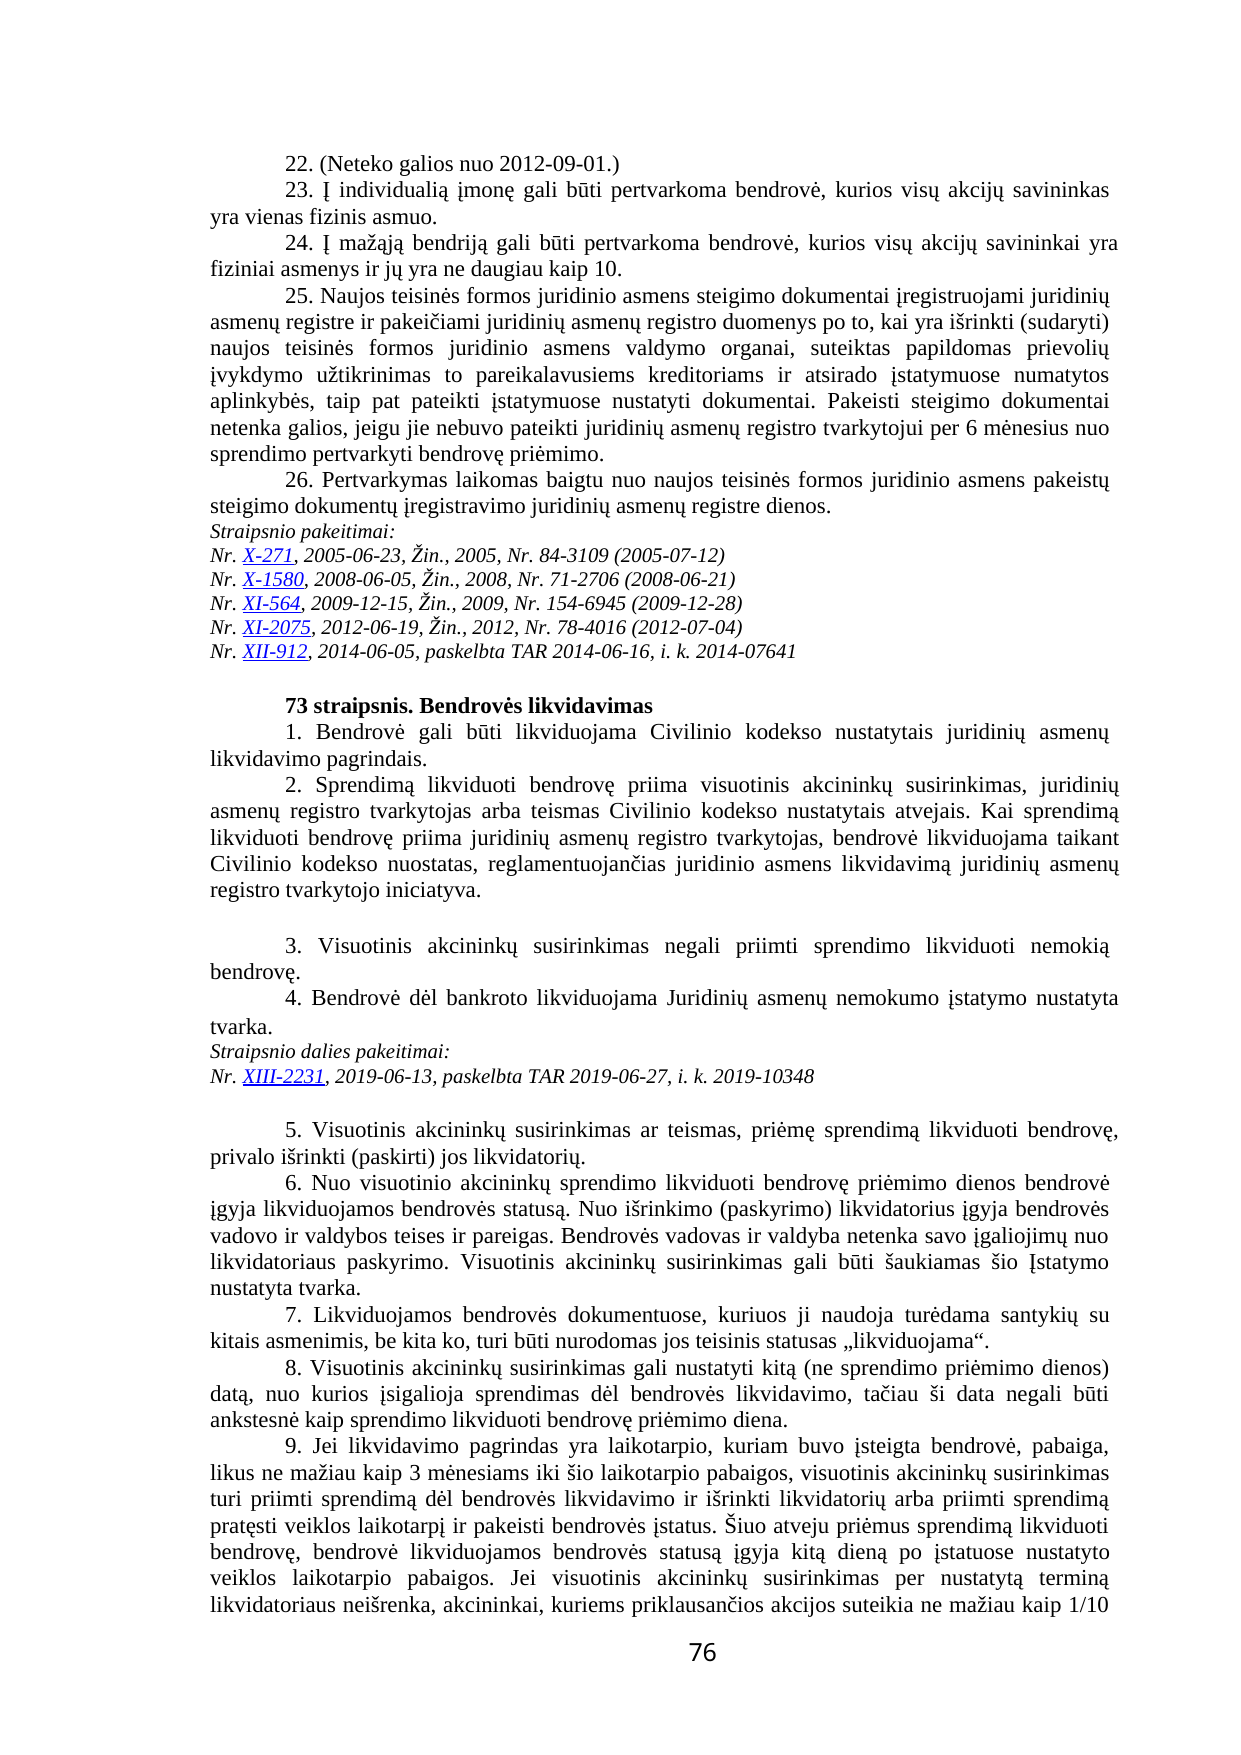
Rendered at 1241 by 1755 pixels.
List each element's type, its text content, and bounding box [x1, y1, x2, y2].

text 25. Naujos teisinės formos juridinio asmens steigimo dokumentai įregistruojami juridinių asmenų registre ir pakeičiami juridinių asmenų registro duomenys po to, kai yra išrinkti (sudaryti) naujos teisinės formos juridinio asmens valdymo organai, suteiktas papildomas prievolių įvykdymo užtikrinimas to pareikalavusiems kreditoriams ir atsirado įstatymuose numatytos aplinkybės, taip pat pateikti įstatymuose nustatyti dokumentai. Pakeisti steigimo dokumentai netenka galios, jeigu jie nebuvo pateikti juridinių asmenų registro tvarkytojui per 6 mėnesius nuo sprendimo pertvarkyti bendrovę priėmimo. [210, 282, 1111, 466]
text Nr. X-271, 2005-06-23, Žin., 2005, Nr. 84-3109 (2005-07-12) [210, 543, 1111, 567]
text Nr. XIII-2231, 2019-06-13, paskelbta TAR 2019-06-27, i. k. 2019-10348 [210, 1063, 1120, 1088]
text 7. Likviduojamos bendrovės dokumentuose, kuriuos ji naudoja turėdama santykių su kitais asmenimis, be kita ko, turi būti nurodomas jos teisinis statusas „likviduojama“. [210, 1301, 1111, 1353]
text 24. Į mažąją bendriją gali būti pertvarkoma bendrovė, kurios visų akcijų savininkai yra fiziniai asmenys ir jų yra ne daugiau kaip 10. [210, 229, 1120, 282]
text 6. Nuo visuotinio akcininkų sprendimo likviduoti bendrovę priėmimo dienos bendrovė įgyja likviduojamos bendrovės statusą. Nuo išrinkimo (paskyrimo) likvidatorius įgyja bendrovės vadovo ir valdybos teises ir pareigas. Bendrovės vadovas ir valdyba netenka savo įgaliojimų nuo likvidatoriaus paskyrimo. Visuotinis akcininkų susirinkimas gali būti šaukiamas šio Įstatymo nustatyta tvarka. [210, 1169, 1111, 1301]
text 4. Bendrovė dėl bankroto likviduojama Juridinių asmenų nemokumo įstatymo nustatyta tvarka. [210, 984, 1120, 1039]
text Straipsnio pakeitimai: [210, 519, 1111, 543]
text 26. Pertvarkymas laikomas baigtu nuo naujos teisinės formos juridinio asmens pakeistų steigimo dokumentų įregistravimo juridinių asmenų registre dienos. [210, 466, 1111, 519]
text 9. Jei likvidavimo pagrindas yra laikotarpio, kuriam buvo įsteigta bendrovė, pabaiga, likus ne mažiau kaip 3 mėnesiams iki šio laikotarpio pabaigos, visuotinis akcininkų susirinkimas turi priimti sprendimą dėl bendrovės likvidavimo ir išrinkti likvidatorių arba priimti sprendimą pratęsti veiklos laikotarpį ir pakeisti bendrovės įstatus. Šiuo atveju priėmus sprendimą likviduoti bendrovę, bendrovė likviduojamos bendrovės statusą įgyja kitą dieną po įstatuose nustatyto veiklos laikotarpio pabaigos. Jei visuotinis akcininkų susirinkimas per nustatytą terminą likvidatoriaus neišrenka, akcininkai, kuriems priklausančios akcijos suteikia ne mažiau kaip 1/10 [210, 1433, 1111, 1617]
text 8. Visuotinis akcininkų susirinkimas gali nustatyti kitą (ne sprendimo priėmimo dienos) datą, nuo kurios įsigalioja sprendimas dėl bendrovės likvidavimo, tačiau ši data negali būti ankstesnė kaip sprendimo likviduoti bendrovę priėmimo diena. [210, 1353, 1111, 1433]
text 73 straipsnis. Bendrovės likvidavimas [210, 692, 1111, 718]
text Straipsnio dalies pakeitimai: [210, 1039, 1120, 1063]
text 23. Į individualią įmonę gali būti pertvarkoma bendrovė, kurios visų akcijų savininkas yra vienas fizinis asmuo. [210, 176, 1111, 229]
text Nr. XI-2075, 2012-06-19, Žin., 2012, Nr. 78-4016 (2012-07-04) [210, 615, 1120, 639]
text 2. Sprendimą likviduoti bendrovę priima visuotinis akcininkų susirinkimas, juridinių asmenų registro tvarkytojas arba teismas Civilinio kodekso nustatytais atvejais. Kai sprendimą likviduoti bendrovę priima juridinių asmenų registro tvarkytojas, bendrovė likviduojama taikant Civilinio kodekso nuostatas, reglamentuojančias juridinio asmens likvidavimą juridinių asmenų registro tvarkytojo iniciatyva. [210, 771, 1120, 903]
text Nr. XI-564, 2009-12-15, Žin., 2009, Nr. 154-6945 (2009-12-28) [210, 591, 1120, 615]
text 3. Visuotinis akcininkų susirinkimas negali priimti sprendimo likviduoti nemokią bendrovę. [210, 932, 1111, 984]
text 22. (Neteko galios nuo 2012-09-01.) [210, 150, 1111, 176]
text Nr. X-1580, 2008-06-05, Žin., 2008, Nr. 71-2706 (2008-06-21) [210, 567, 1111, 591]
text Nr. XII-912, 2014-06-05, paskelbta TAR 2014-06-16, i. k. 2014-07641 [210, 639, 1120, 663]
text 1. Bendrovė gali būti likviduojama Civilinio kodekso nustatytais juridinių asmenų likvidavimo pagrindais. [210, 718, 1111, 771]
text 5. Visuotinis akcininkų susirinkimas ar teismas, priėmę sprendimą likviduoti bendrovę, privalo išrinkti (paskirti) jos likvidatorių. [210, 1116, 1120, 1169]
